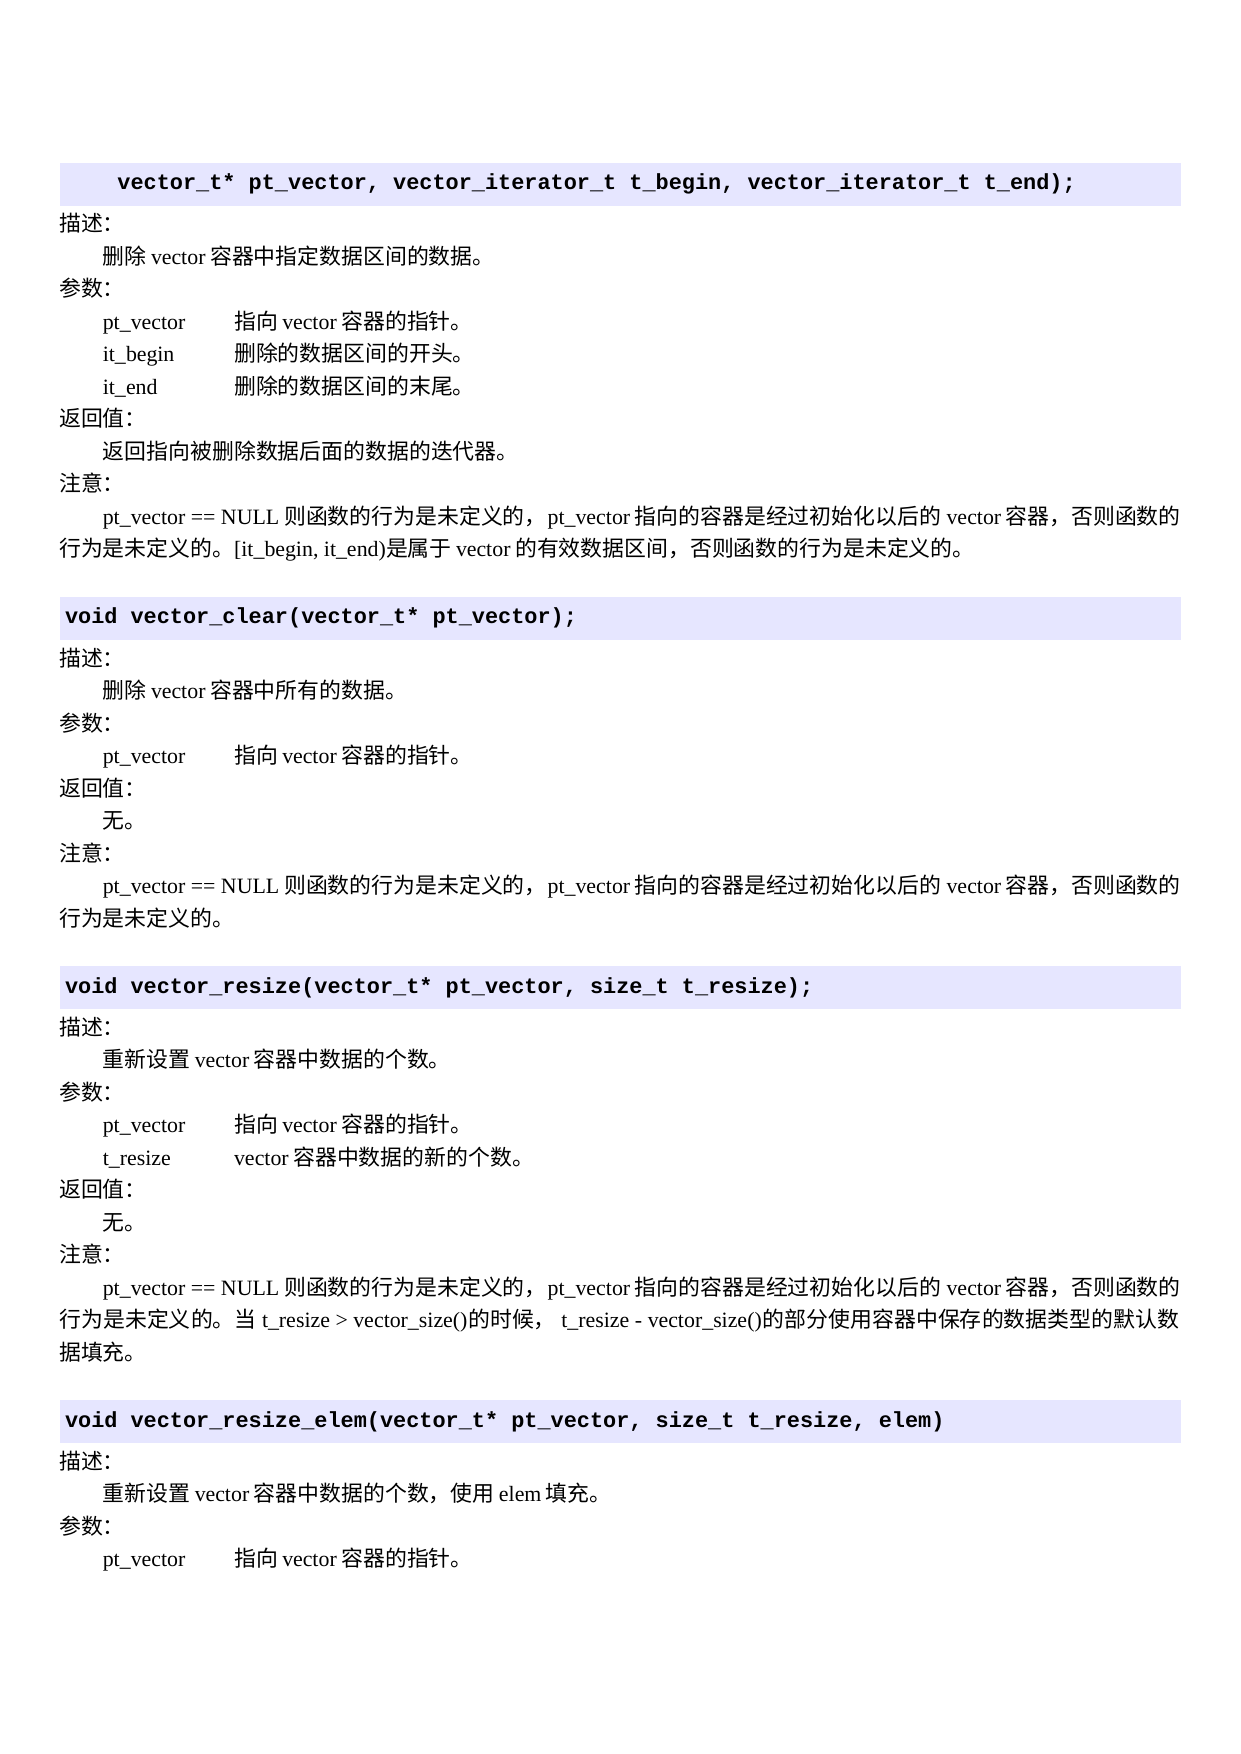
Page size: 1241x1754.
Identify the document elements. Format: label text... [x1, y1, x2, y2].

text 返回值： [59, 770, 1181, 803]
text 无。 [59, 803, 1181, 835]
text 参数： [59, 705, 1181, 738]
text it_begin 删除的数据区间的开头。 [59, 336, 1181, 368]
table_header void vector_clear(vector_t* pt_vector); [60, 597, 1181, 640]
text 无。 [59, 1204, 1181, 1237]
text 删除vector容器中所有的数据。 [59, 673, 1181, 705]
text 描述： [59, 1010, 1181, 1042]
text 重新设置vector容器中数据的个数。 [59, 1042, 1181, 1074]
text 注意： [59, 835, 1181, 868]
text pt_vector == NULL则函数的行为是未定义的，pt_vector指向的容器是经过初始化以后的vector容器，否则函数的行为是未定义的。当t_resize > vector_size()的时候， t_resize - vector_size()的部分使用容器中保存的数据类型的默认数据填充。 [59, 1269, 1181, 1367]
text 参数： [59, 1508, 1181, 1541]
text 注意： [59, 1237, 1181, 1269]
text pt_vector == NULL则函数的行为是未定义的，pt_vector指向的容器是经过初始化以后的vector容器，否则函数的行为是未定义的。 [59, 868, 1181, 933]
text pt_vector == NULL则函数的行为是未定义的，pt_vector指向的容器是经过初始化以后的vector容器，否则函数的行为是未定义的。[it_begin, it_end)是属于vector的有效数据区间，否则函数的行为是未定义的。 [59, 498, 1181, 563]
text 参数： [59, 1074, 1181, 1107]
text 描述： [59, 207, 1181, 238]
text 返回指向被删除数据后面的数据的迭代器。 [59, 433, 1181, 466]
text t_resize vector容器中数据的新的个数。 [59, 1139, 1181, 1172]
text 描述： [59, 641, 1181, 673]
text 参数： [59, 271, 1181, 303]
text it_end 删除的数据区间的末尾。 [59, 368, 1181, 401]
text 返回值： [59, 1172, 1181, 1204]
text 删除vector容器中指定数据区间的数据。 [59, 238, 1181, 271]
table_header vector_t* pt_vector, vector_iterator_t t_begin, vector_iterator_t t_end); [60, 163, 1181, 206]
text 注意： [59, 466, 1181, 498]
text pt_vector 指向vector容器的指针。 [59, 1107, 1181, 1139]
table_header void vector_resize_elem(vector_t* pt_vector, size_t t_resize, elem) [60, 1400, 1181, 1443]
table_header void vector_resize(vector_t* pt_vector, size_t t_resize); [60, 966, 1181, 1009]
text 重新设置vector容器中数据的个数，使用elem填充。 [59, 1476, 1181, 1508]
text 返回值： [59, 401, 1181, 433]
text pt_vector 指向vector容器的指针。 [59, 303, 1181, 336]
text pt_vector 指向vector容器的指针。 [59, 1541, 1181, 1573]
text 描述： [59, 1445, 1181, 1476]
text pt_vector 指向vector容器的指针。 [59, 738, 1181, 770]
